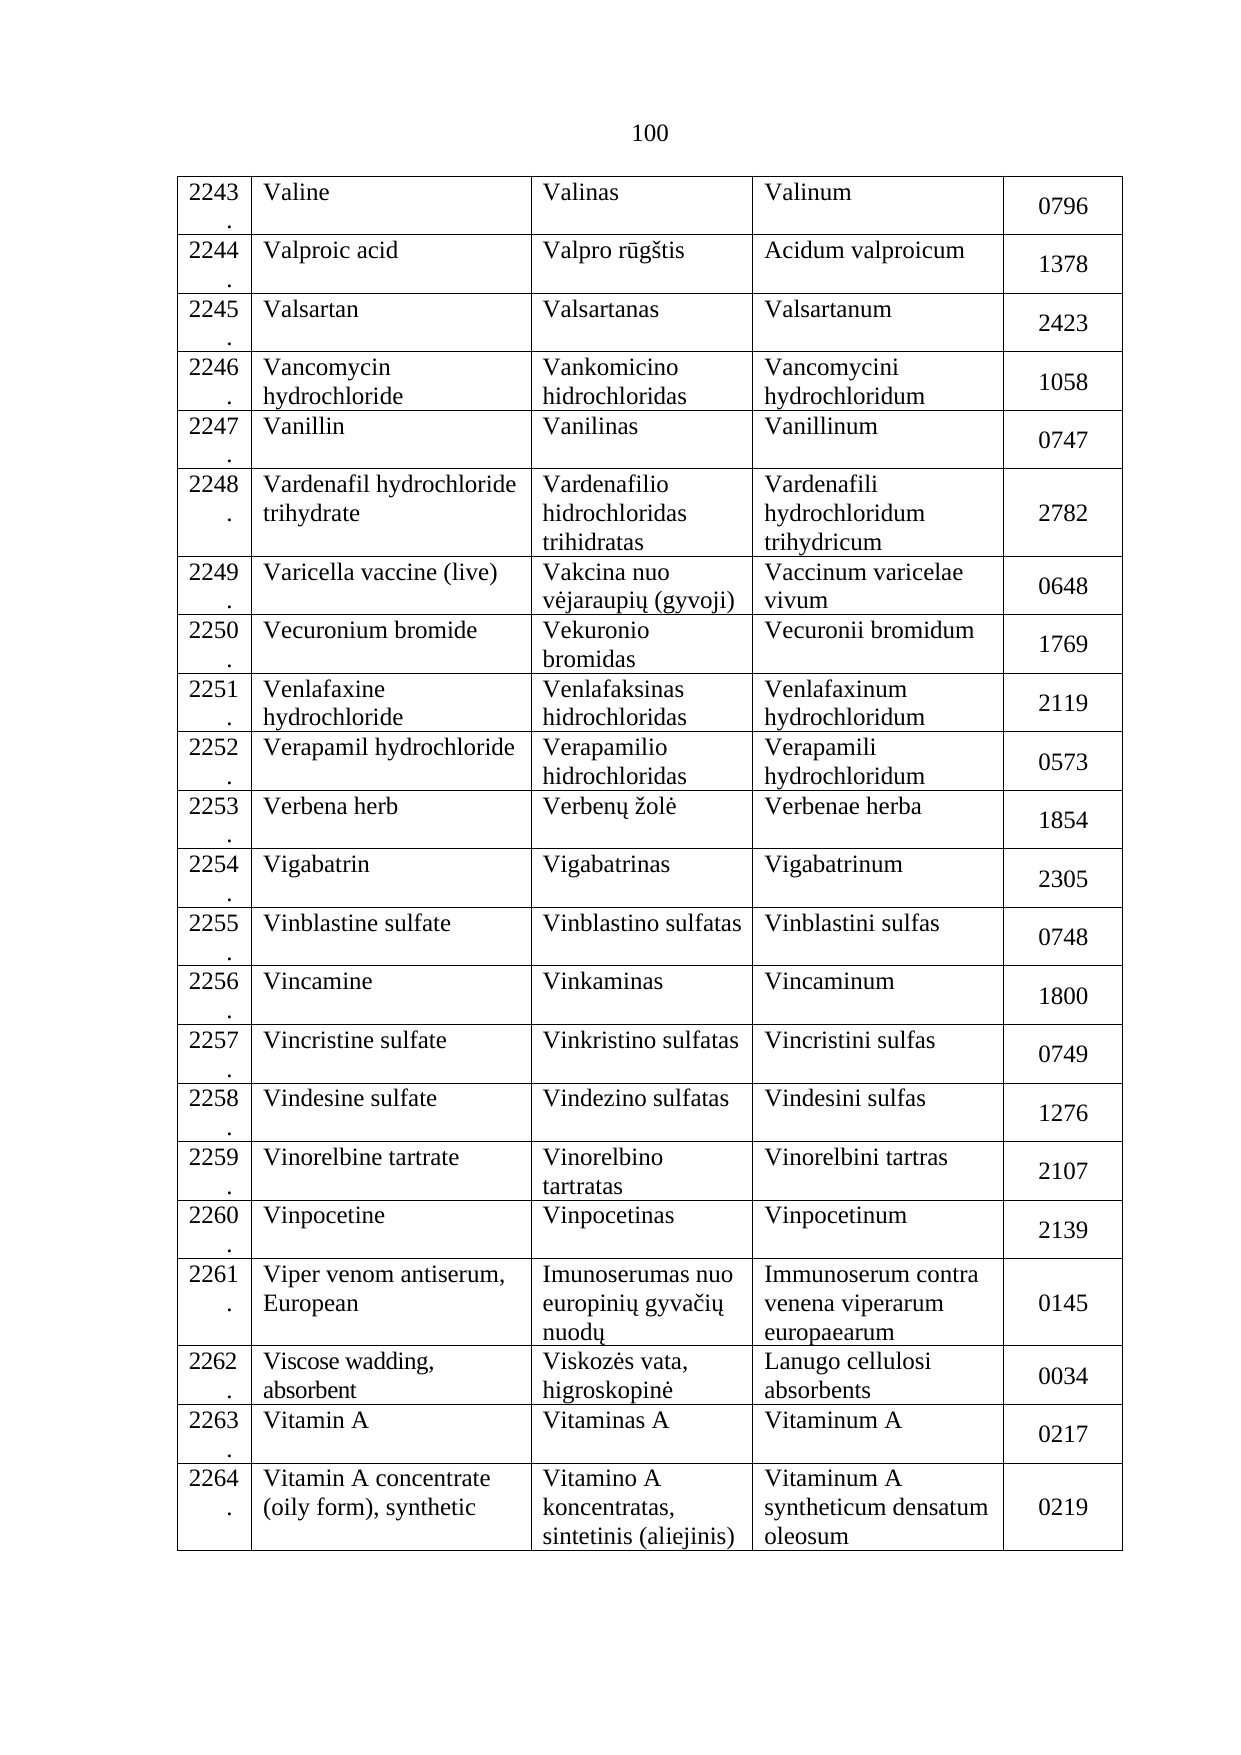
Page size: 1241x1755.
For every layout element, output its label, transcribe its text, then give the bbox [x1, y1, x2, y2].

table_cell 2782 [1004, 469, 1122, 556]
table_cell 2258. [178, 1084, 251, 1141]
table_cell 1378 [1004, 235, 1122, 293]
table_cell 0219 [1004, 1464, 1122, 1550]
table_cell 2262. [178, 1346, 251, 1404]
table_cell Valine [252, 177, 531, 234]
table_cell 2139 [1004, 1201, 1122, 1258]
table_cell Valsartanas [532, 294, 752, 351]
table_cell Vecuronium bromide [252, 615, 531, 673]
table_cell Vindesine sulfate [252, 1084, 531, 1141]
table_cell 1800 [1004, 966, 1122, 1024]
table_cell 2260. [178, 1201, 251, 1258]
table_cell Vanilinas [532, 411, 752, 468]
table_cell Imunoserumas nuo europinių gyvačių nuodų [532, 1259, 752, 1345]
table_cell 2254. [178, 849, 251, 907]
table_cell 2119 [1004, 674, 1122, 731]
table_cell 2250. [178, 615, 251, 673]
table_cell Vincaminum [753, 966, 1003, 1024]
table_cell Vigabatrin [252, 849, 531, 907]
table_cell Vigabatrinas [532, 849, 752, 907]
table_cell Vardenafili hydrochloridum trihydricum [753, 469, 1003, 556]
table_cell 0749 [1004, 1025, 1122, 1082]
table_cell 2305 [1004, 849, 1122, 907]
table_cell 0217 [1004, 1405, 1122, 1462]
table_cell 0748 [1004, 908, 1122, 965]
table_cell 0573 [1004, 732, 1122, 790]
table_cell Valinum [753, 177, 1003, 234]
table_cell 2252. [178, 732, 251, 790]
table_cell Vinorelbino tartratas [532, 1142, 752, 1199]
table_cell Venlafaxinum hydrochloridum [753, 674, 1003, 731]
table_cell Venlafaksinas hidrochloridas [532, 674, 752, 731]
table_cell Vinpocetine [252, 1201, 531, 1258]
table_cell 0145 [1004, 1259, 1122, 1345]
table_cell Valsartan [252, 294, 531, 351]
table_cell Vankomicino hidrochloridas [532, 352, 752, 410]
table_cell Vinblastino sulfatas [532, 908, 752, 965]
table_cell Vardenafilio hidrochloridas trihidratas [532, 469, 752, 556]
table_cell Vinpocetinas [532, 1201, 752, 1258]
table_cell Varicella vaccine (live) [252, 557, 531, 614]
table_cell 0796 [1004, 177, 1122, 234]
table_cell Valinas [532, 177, 752, 234]
table_cell 2245. [178, 294, 251, 351]
table_cell 2264. [178, 1464, 251, 1550]
table_cell 0648 [1004, 557, 1122, 614]
table_cell 2257. [178, 1025, 251, 1082]
table_cell 1769 [1004, 615, 1122, 673]
table_cell 2247. [178, 411, 251, 468]
table_cell Verbenae herba [753, 791, 1003, 848]
table_cell Vinblastini sulfas [753, 908, 1003, 965]
table_cell Vinkristino sulfatas [532, 1025, 752, 1082]
table_cell Vecuronii bromidum [753, 615, 1003, 673]
table_cell 0034 [1004, 1346, 1122, 1404]
table_cell Viscose wadding, absorbent [252, 1346, 531, 1404]
table_cell 2251. [178, 674, 251, 731]
table_cell Verapamilio hidrochloridas [532, 732, 752, 790]
table_cell Vitamino A koncentratas, sintetinis (aliejinis) [532, 1464, 752, 1550]
table_cell Vanillin [252, 411, 531, 468]
table_cell Immunoserum contra venena viperarum europaearum [753, 1259, 1003, 1345]
table_cell Vaccinum varicelae vivum [753, 557, 1003, 614]
table_cell Verbenų žolė [532, 791, 752, 848]
table_cell Vitaminum A syntheticum densatum oleosum [753, 1464, 1003, 1550]
table_cell Vinkaminas [532, 966, 752, 1024]
table_cell 2259. [178, 1142, 251, 1199]
table_cell 2107 [1004, 1142, 1122, 1199]
table_cell 1058 [1004, 352, 1122, 410]
table_cell Viper venom antiserum, European [252, 1259, 531, 1345]
table_cell Valpro rūgštis [532, 235, 752, 293]
table_cell Vindesini sulfas [753, 1084, 1003, 1141]
table_cell Vinpocetinum [753, 1201, 1003, 1258]
table_cell Vincamine [252, 966, 531, 1024]
table_cell Vincristini sulfas [753, 1025, 1003, 1082]
table_cell Vancomycin hydrochloride [252, 352, 531, 410]
table_cell Vigabatrinum [753, 849, 1003, 907]
table_cell Acidum valproicum [753, 235, 1003, 293]
table_cell Vinorelbine tartrate [252, 1142, 531, 1199]
table_cell Lanugo cellulosi absorbents [753, 1346, 1003, 1404]
table_cell 2261. [178, 1259, 251, 1345]
table_cell 2253. [178, 791, 251, 848]
table_cell 2256. [178, 966, 251, 1024]
table_cell Verapamili hydrochloridum [753, 732, 1003, 790]
table_cell Vitamin A concentrate (oily form), synthetic [252, 1464, 531, 1550]
table_cell Vinorelbini tartras [753, 1142, 1003, 1199]
table_cell Vitamin A [252, 1405, 531, 1462]
table_cell Vinblastine sulfate [252, 908, 531, 965]
table_cell 2244. [178, 235, 251, 293]
table_cell Vitaminas A [532, 1405, 752, 1462]
table_cell Vitaminum A [753, 1405, 1003, 1462]
table_cell 2263. [178, 1405, 251, 1462]
table_cell 2248. [178, 469, 251, 556]
table_cell 1854 [1004, 791, 1122, 848]
table_cell Vanillinum [753, 411, 1003, 468]
table_cell Verapamil hydrochloride [252, 732, 531, 790]
table_cell Vincristine sulfate [252, 1025, 531, 1082]
table_cell Vardenafil hydrochloride trihydrate [252, 469, 531, 556]
table_cell Viskozės vata, higroskopinė [532, 1346, 752, 1404]
table_cell Vancomycini hydrochloridum [753, 352, 1003, 410]
table_cell 2423 [1004, 294, 1122, 351]
table_cell Valproic acid [252, 235, 531, 293]
table_cell 2255. [178, 908, 251, 965]
table_cell Verbena herb [252, 791, 531, 848]
table_cell 2243. [178, 177, 251, 234]
table_cell Vindezino sulfatas [532, 1084, 752, 1141]
table_cell 2249. [178, 557, 251, 614]
table_cell Vekuronio bromidas [532, 615, 752, 673]
table_cell Venlafaxine hydrochloride [252, 674, 531, 731]
table_cell Valsartanum [753, 294, 1003, 351]
table_cell 0747 [1004, 411, 1122, 468]
table_cell Vakcina nuo vėjaraupių (gyvoji) [532, 557, 752, 614]
table_cell 2246. [178, 352, 251, 410]
table_cell 1276 [1004, 1084, 1122, 1141]
